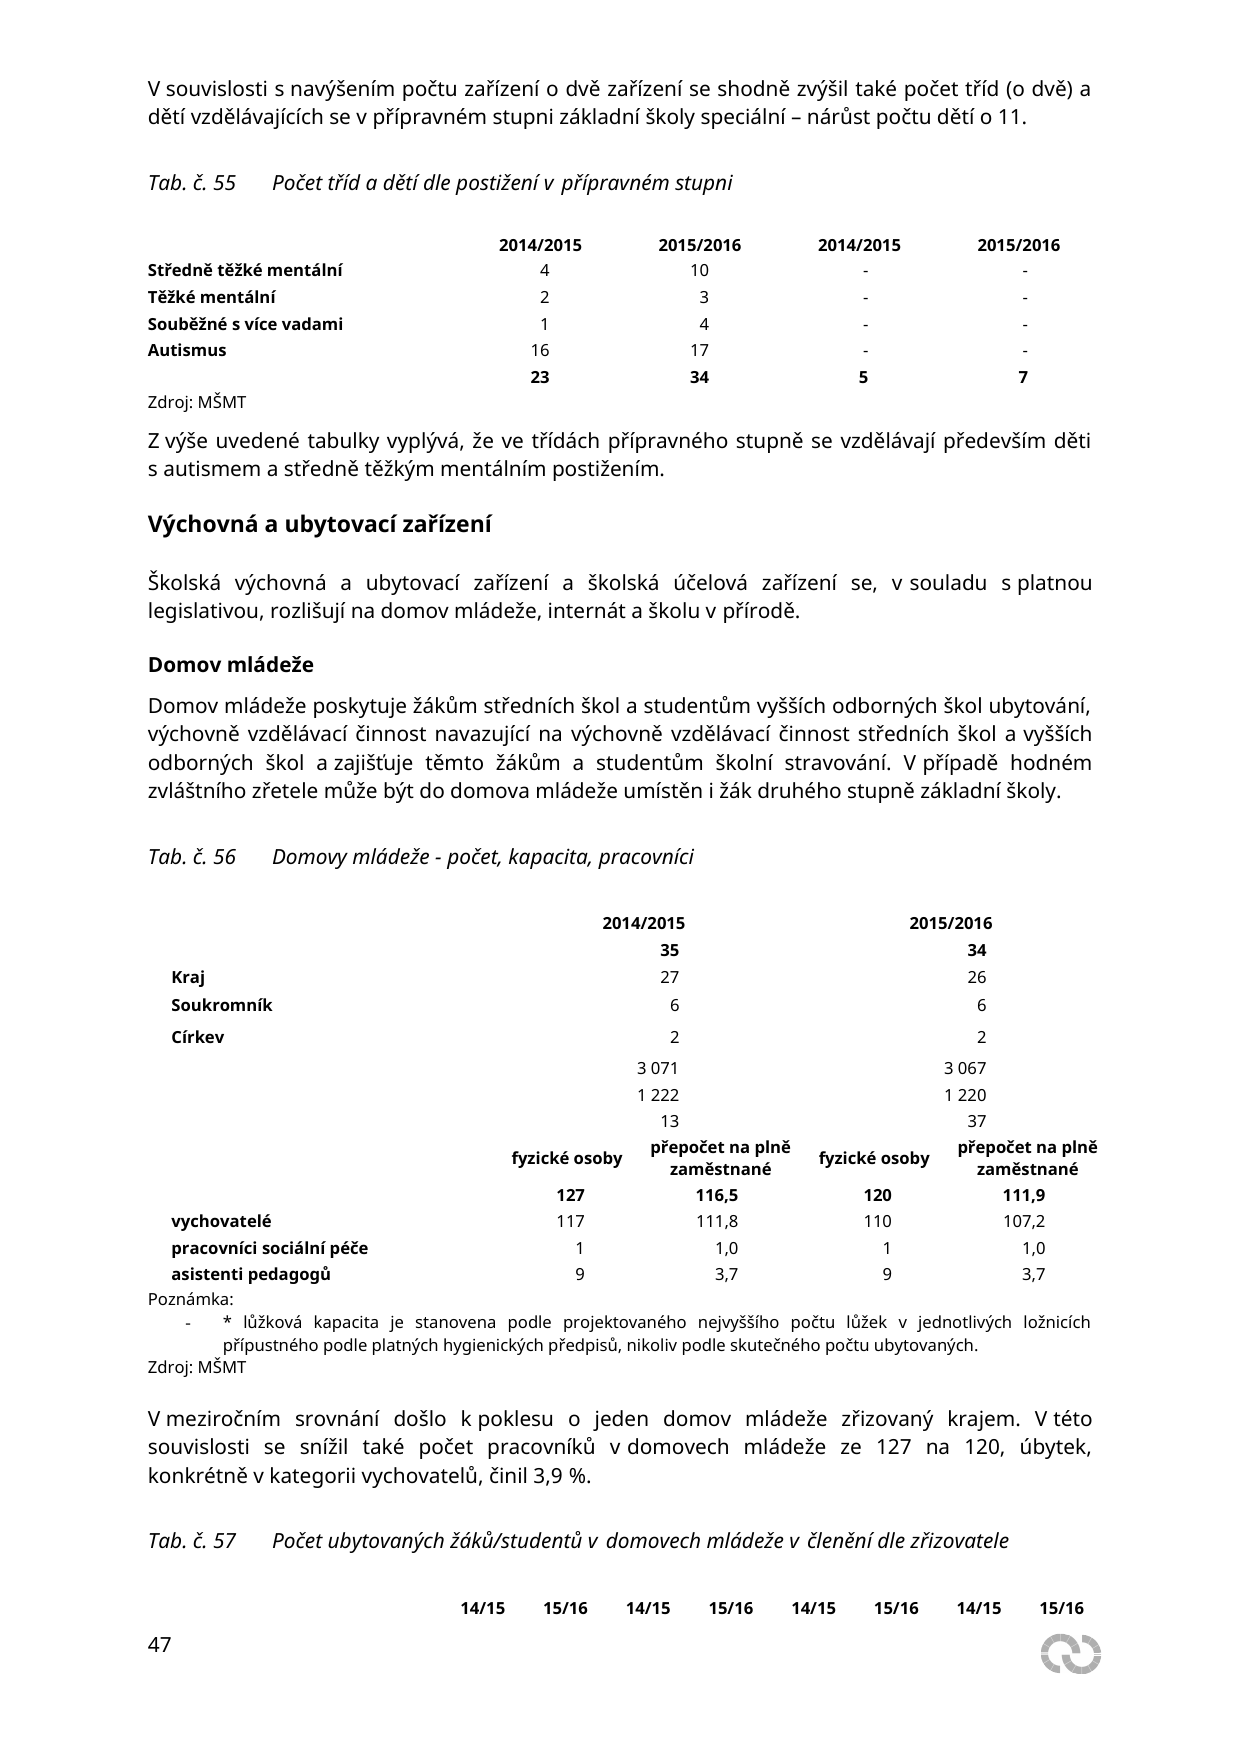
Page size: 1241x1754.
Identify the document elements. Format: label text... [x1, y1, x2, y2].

table_cell 3 067 [798, 1056, 1104, 1081]
table_cell 111,9 [951, 1182, 1104, 1207]
table_cell 1 [491, 1235, 643, 1260]
table_cell 23 [461, 364, 620, 389]
subtitle Výchovná a ubytovací zařízení [148, 508, 1092, 539]
table_cell 1 222 [491, 1082, 797, 1108]
list Počet tříd a dětí dle postižení v přípravném stupni [148, 168, 1092, 197]
table_cell 107,2 [951, 1208, 1104, 1234]
table_cell Lůžková kapacita * [136, 1056, 490, 1081]
text V meziročním srovnání došlo k poklesu o jeden domov mládeže zřizovaný krajem. V této souvislosti se snížil také počet pracovníků v domovech mládeže ze 127 na 120, úbytek, konkrétně v kategorii vychovatelů, činil 3,9 %. [148, 1404, 1092, 1489]
table_cell Kraj [166, 964, 490, 990]
table_cell 127 [491, 1182, 643, 1207]
table_cell 1,0 [644, 1235, 797, 1260]
table_cell 2015/2016 [798, 911, 1104, 936]
table_cell 2014/2015 [461, 234, 620, 257]
table_cell 27 [491, 964, 797, 990]
table_cell 1,0 [951, 1235, 1104, 1260]
table_cell Těžké mentální [142, 284, 460, 310]
table_cell 111,8 [644, 1208, 797, 1234]
table_header Počet tříd [780, 210, 1098, 233]
table_cell vychovatelé [166, 1208, 490, 1234]
table_cell 110 [798, 1208, 950, 1234]
table_cell z toho [136, 1208, 165, 1287]
table_cell - [940, 284, 1098, 310]
table_cell - [940, 311, 1098, 336]
table_cell 2015/2016 [621, 234, 779, 257]
table_cell 5 [780, 364, 939, 389]
table_cell 14/15 [773, 1595, 854, 1621]
table_cell 9 [798, 1261, 950, 1287]
table_cell 17 [621, 338, 779, 363]
table_cell 3,7 [951, 1261, 1104, 1287]
table_header Ubytovaní v domovech mládeže [138, 1569, 441, 1621]
table_cell 2 [461, 284, 620, 310]
table_cell 3,7 [644, 1261, 797, 1287]
table_cell - [780, 311, 939, 336]
table_cell Počet nevybavených žádostí [136, 1109, 490, 1134]
table_cell Soukromník [166, 991, 490, 1018]
table_cell Autismus [142, 338, 460, 363]
table_cell 117 [491, 1208, 643, 1234]
table_header Církev [938, 1569, 1102, 1594]
table_cell 15/16 [1021, 1595, 1102, 1621]
table_cell 15/16 [855, 1595, 937, 1621]
table_cell 6 [491, 991, 797, 1018]
table_cell Počet domovů celkem [136, 937, 490, 963]
table_header Školní rok [491, 884, 1104, 909]
list * lůžková kapacita je stanovena podle projektovaného nejvyššího počtu lůžek v jednotlivých ložnicích přípustného podle platných hygienických předpisů, nikoliv podle skutečného počtu ubytovaných. [185, 1311, 1092, 1356]
table_cell 2 [491, 1019, 797, 1054]
table_cell 116,5 [644, 1182, 797, 1207]
table_header Druh postižení [142, 210, 460, 257]
table_cell 9 [491, 1261, 643, 1287]
table_cell 1 [461, 311, 620, 336]
table_cell 35 [491, 937, 797, 963]
table_cell 3 071 [491, 1056, 797, 1081]
table_header Kraj [607, 1569, 772, 1594]
text V souvislosti s navýšením počtu zařízení o dvě zařízení se shodně zvýšil také počet tříd (o dvě) a dětí vzdělávajících se v přípravném stupni základní školy speciální – nárůst počtu dětí o 11. [148, 74, 1092, 131]
table_cell 2015/2016 [940, 234, 1098, 257]
text Zdroj: MŠMT [148, 1356, 1092, 1379]
table_cell 6 [798, 991, 1104, 1018]
table_cell fyzické osoby [491, 1135, 643, 1181]
table_cell asistenti pedagogů [166, 1261, 490, 1287]
table_cell Celkem [142, 364, 460, 389]
table_cell přepočet na plně zaměstnané [644, 1135, 797, 1181]
text Školská výchovná a ubytovací zařízení a školská účelová zařízení se, v souladu s platnou legislativou, rozlišují na domov mládeže, internát a školu v přírodě. [148, 568, 1092, 625]
text Poznámka: [148, 1288, 1092, 1311]
table_cell 7 [940, 364, 1098, 389]
table_header Počet dětí [461, 210, 779, 233]
table_header Domovy mládeže [136, 884, 490, 936]
table_cell Souběžné s více vadami [142, 311, 460, 336]
list Domovy mládeže - počet, kapacita, pracovníci [148, 842, 1092, 871]
table_cell - [780, 338, 939, 363]
table_cell Počet pokojů [136, 1082, 490, 1108]
table_cell zřizovatel [136, 964, 165, 1054]
table_header Soukromník [773, 1569, 937, 1594]
table_cell - [940, 258, 1098, 283]
table_cell 34 [798, 937, 1104, 963]
table_cell 15/16 [524, 1595, 606, 1621]
table_cell Pracovníci domovů mládeže [136, 1135, 490, 1181]
table_cell - [780, 284, 939, 310]
table_cell 2014/2015 [780, 234, 939, 257]
table_cell 3 [621, 284, 779, 310]
table_cell 120 [798, 1182, 950, 1207]
table_cell 1 220 [798, 1082, 1104, 1108]
table_cell 15/16 [690, 1595, 772, 1621]
table_cell 16 [461, 338, 620, 363]
table_cell pracovníci sociální péče [166, 1235, 490, 1260]
table_cell 10 [621, 258, 779, 283]
table_cell 4 [621, 311, 779, 336]
text Z výše uvedené tabulky vyplývá, že ve třídách přípravného stupně se vzdělávají především děti s autismem a středně těžkým mentálním postižením. [148, 426, 1092, 483]
table_cell - [780, 258, 939, 283]
table_cell Církev [166, 1019, 490, 1054]
table_cell 1 [798, 1235, 950, 1260]
table_cell přepočet na plně zaměstnané [951, 1135, 1104, 1181]
table_cell 2014/2015 [491, 911, 797, 936]
text Domov mládeže poskytuje žákům středních škol a studentům vyšších odborných škol ubytování, výchovně vzdělávací činnost navazující na výchovně vzdělávací činnost středních škol a vyšších odborných škol a zajišťuje těmto žákům a studentům školní stravování. V případě hodném zvláštního zřetele může být do domova mládeže umístěn i žák druhého stupně základní školy. [148, 691, 1092, 804]
table_cell 4 [461, 258, 620, 283]
table_cell 14/15 [938, 1595, 1020, 1621]
table_cell 34 [621, 364, 779, 389]
table_cell 26 [798, 964, 1104, 990]
text Domov mládeže [148, 650, 1092, 678]
table_cell fyzické osoby [798, 1135, 950, 1181]
table_header Celkem [442, 1569, 606, 1594]
table_cell 13 [491, 1109, 797, 1134]
table_cell Středně těžké mentální [142, 258, 460, 283]
list Počet ubytovaných žáků/studentů v domovech mládeže v členění dle zřizovatele [148, 1527, 1092, 1555]
table_cell 2 [798, 1019, 1104, 1054]
table_cell 37 [798, 1109, 1104, 1134]
text Zdroj: MŠMT [148, 391, 1092, 413]
table_cell 14/15 [607, 1595, 689, 1621]
table_cell 14/15 [442, 1595, 523, 1621]
table_cell Počet pracovníků celkem [136, 1182, 490, 1207]
table_cell - [940, 338, 1098, 363]
